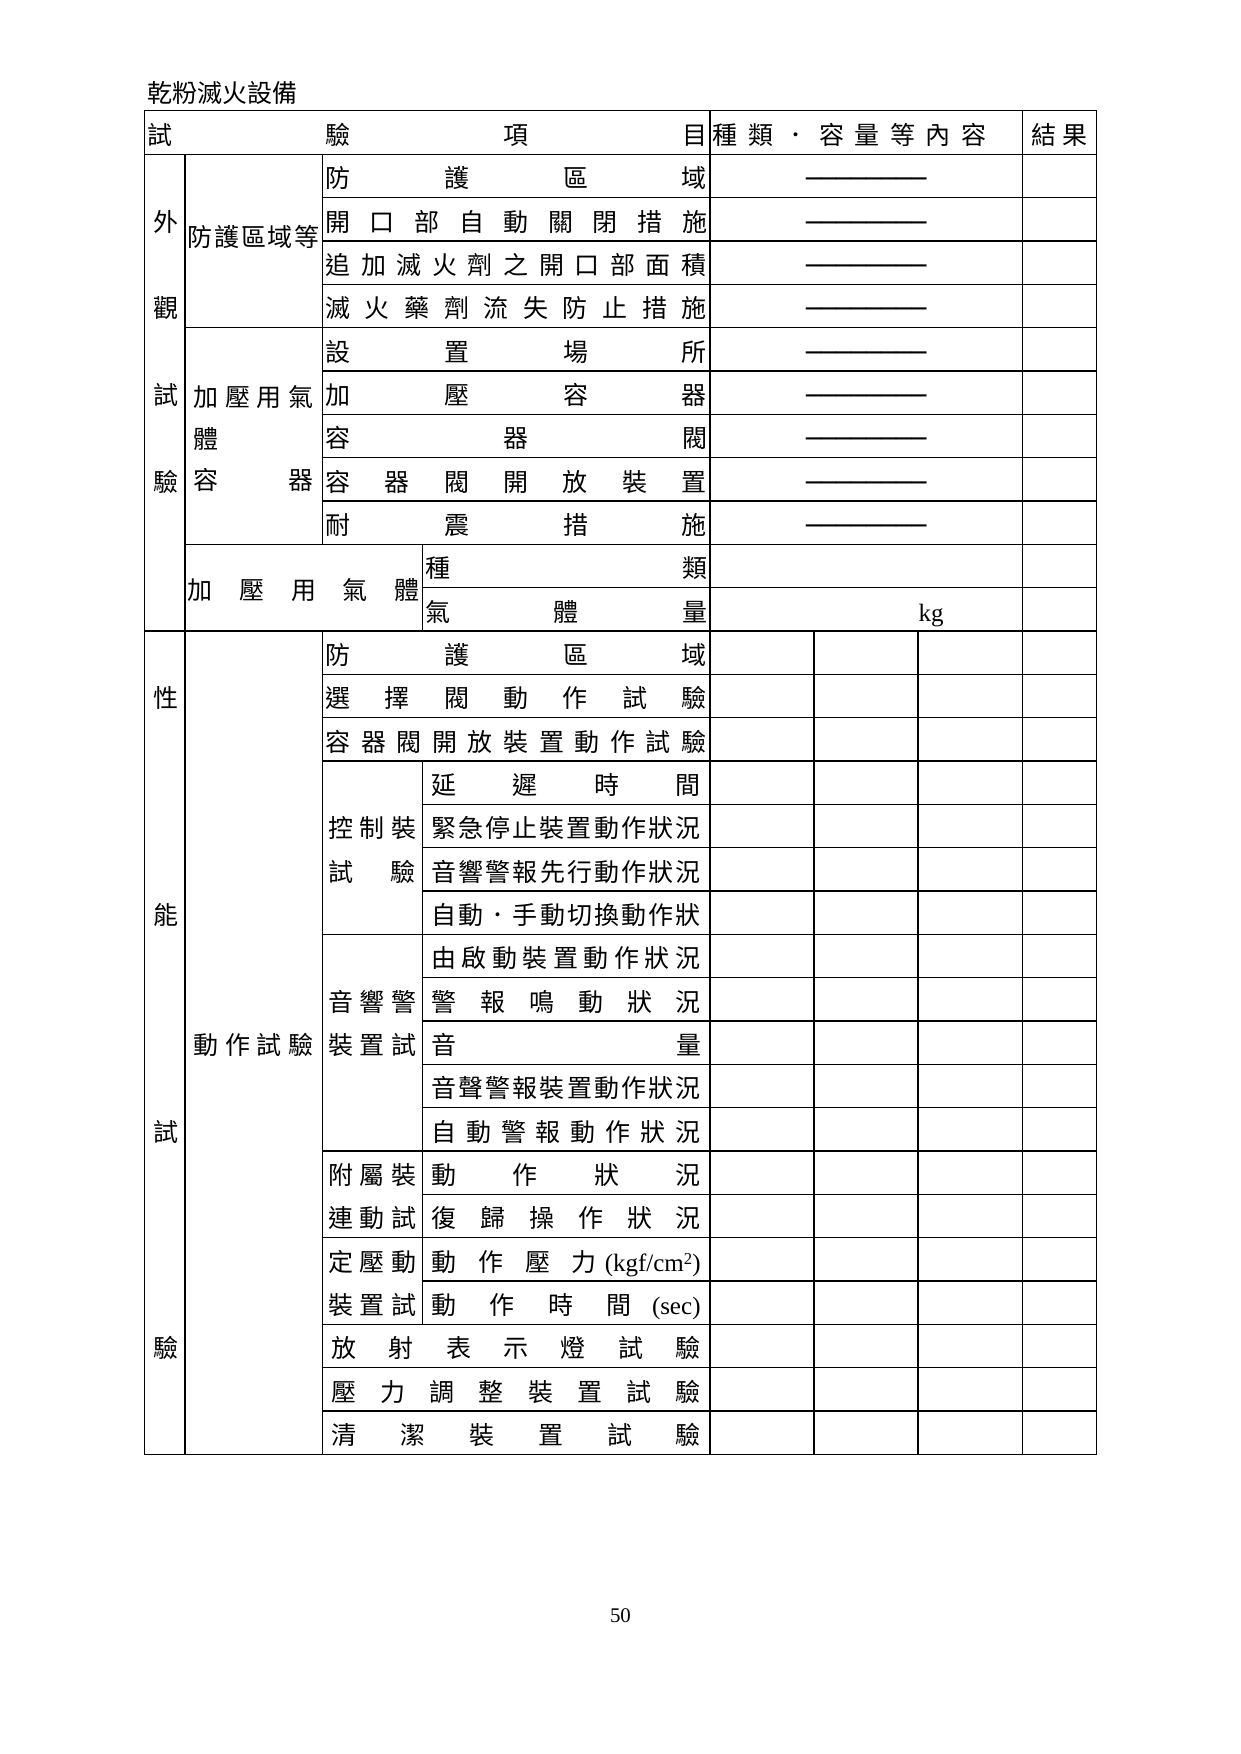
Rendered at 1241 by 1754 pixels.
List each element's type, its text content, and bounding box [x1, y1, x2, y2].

table_cell [815, 632, 917, 673]
table_cell 自動警報動作狀況 [423, 1108, 709, 1150]
table_cell [815, 1152, 917, 1193]
table_cell [323, 1107, 422, 1150]
table_cell [323, 890, 422, 933]
table_cell 試驗 [323, 847, 422, 890]
table_cell [1023, 632, 1096, 673]
table_cell [145, 1280, 184, 1323]
table_cell [1023, 285, 1096, 327]
table_cell [186, 632, 322, 673]
table_cell [186, 1150, 322, 1193]
table_cell 防護區域等 [186, 155, 322, 327]
table_cell [919, 1195, 1022, 1237]
table_cell [186, 760, 322, 803]
table_cell 外 [145, 197, 184, 240]
table_cell 設置場所 [323, 328, 709, 370]
table_cell [711, 805, 813, 847]
table_cell 音響警報先行動作狀況 [423, 848, 709, 890]
table_cell [815, 1412, 917, 1453]
table_cell [711, 935, 813, 977]
table_cell [186, 1324, 322, 1367]
table_cell [919, 1108, 1022, 1150]
table_cell 定壓動作 [323, 1238, 422, 1280]
table_cell [186, 1194, 322, 1237]
table_cell [186, 977, 322, 1020]
table_cell [919, 1152, 1022, 1193]
table_cell 防護區域 [323, 632, 709, 673]
table_cell [186, 934, 322, 977]
table_cell 性 [145, 674, 184, 717]
table_cell [1023, 935, 1096, 977]
table_cell 試 [145, 1107, 184, 1150]
table_cell 連動試驗 [323, 1194, 422, 1237]
table_cell 開口部自動關閉措施 [323, 198, 709, 240]
table_cell [1023, 848, 1096, 890]
text 乾粉滅火設備 [148, 74, 1092, 110]
table_cell 試 [145, 370, 184, 413]
table_cell [919, 675, 1022, 717]
table_cell 控制裝置 [323, 804, 422, 847]
table_cell 復歸操作狀況 [423, 1195, 709, 1237]
table_cell 防護區域 [323, 155, 709, 197]
table_cell [186, 890, 322, 933]
table_cell 音量 [423, 1022, 709, 1063]
table_cell [711, 675, 813, 717]
table_cell [711, 1282, 813, 1323]
table_cell [323, 762, 422, 803]
table_cell [1023, 1325, 1096, 1367]
table_header 結果 [1023, 111, 1096, 153]
table_cell 氣體量 [423, 588, 709, 630]
table_cell 追加滅火劑之開口部面積 [323, 242, 709, 283]
table_cell [919, 892, 1022, 933]
table_cell ──────── [711, 242, 1022, 283]
table_cell [145, 1194, 184, 1237]
table_cell [815, 935, 917, 977]
table_header 種類．容量等內容 [711, 111, 1022, 153]
table_cell [919, 848, 1022, 890]
table_cell [323, 1064, 422, 1107]
table_cell [1023, 1412, 1096, 1453]
table_cell [919, 935, 1022, 977]
table_cell ──────── [711, 155, 1022, 197]
table_cell [711, 1065, 813, 1107]
table_cell [815, 1238, 917, 1280]
table_cell 緊急停止裝置動作狀況 [423, 805, 709, 847]
table_cell [711, 1412, 813, 1453]
table_cell [145, 632, 184, 673]
table_cell [145, 1410, 184, 1453]
table_cell [145, 1064, 184, 1107]
table_cell [711, 1238, 813, 1280]
table_cell [1023, 502, 1096, 543]
table_cell [1023, 1022, 1096, 1063]
table_cell [815, 762, 917, 803]
table_cell [186, 1410, 322, 1453]
table_cell [145, 414, 184, 457]
table_cell [815, 805, 917, 847]
table_cell [711, 978, 813, 1020]
table_cell [186, 1280, 322, 1323]
table_cell [1023, 415, 1096, 457]
table_cell [711, 1325, 813, 1367]
table_cell [815, 1065, 917, 1107]
table_cell [186, 847, 322, 890]
table_cell [711, 1022, 813, 1063]
table_cell [1023, 1238, 1096, 1280]
table_cell [323, 935, 422, 977]
table_cell 動 作 時 間 (sec) [423, 1282, 709, 1323]
table_cell [186, 804, 322, 847]
table_cell [1023, 1282, 1096, 1323]
table_cell [919, 1238, 1022, 1280]
table_cell 裝置試驗 [323, 1280, 422, 1323]
table_cell 音響警報 [323, 977, 422, 1020]
table_cell [186, 717, 322, 760]
table_cell [145, 1237, 184, 1280]
table_cell kg [711, 588, 1022, 630]
table_cell [145, 804, 184, 847]
table_cell [815, 718, 917, 760]
table_cell [919, 1065, 1022, 1107]
table_cell 壓力調整裝置試驗 [323, 1368, 709, 1410]
table_cell [145, 847, 184, 890]
table_cell [1023, 978, 1096, 1020]
table_cell [145, 327, 184, 370]
table_cell 驗 [145, 457, 184, 500]
table_cell 動作狀況 [423, 1152, 709, 1193]
table_cell 裝置試驗 [323, 1020, 422, 1063]
table_cell [1023, 892, 1096, 933]
table_cell [1023, 458, 1096, 500]
table_cell [711, 718, 813, 760]
table_cell 放射表示燈試驗 [323, 1325, 709, 1367]
table_cell [1023, 155, 1096, 197]
table_cell [919, 1325, 1022, 1367]
table_cell 由啟動裝置動作狀況 [423, 935, 709, 977]
table_cell [919, 805, 1022, 847]
table_cell [1023, 1065, 1096, 1107]
table_cell ──────── [711, 502, 1022, 543]
table_cell [1023, 1368, 1096, 1410]
table_cell [1023, 1108, 1096, 1150]
table_cell [711, 762, 813, 803]
table_cell [919, 1022, 1022, 1063]
table_cell [815, 1325, 917, 1367]
table_cell [815, 978, 917, 1020]
table_cell ──────── [711, 328, 1022, 370]
table_cell 耐震措施 [323, 502, 709, 543]
table_cell [145, 544, 184, 587]
table_cell [711, 1108, 813, 1150]
table_cell [145, 155, 184, 197]
table_cell [815, 1022, 917, 1063]
table_cell 種類 [423, 545, 709, 587]
table_cell [815, 1368, 917, 1410]
table_cell [1023, 372, 1096, 413]
table_cell ──────── [711, 458, 1022, 500]
table_cell ──────── [711, 415, 1022, 457]
table_cell 動作試驗 [186, 1020, 322, 1063]
table_cell ──────── [711, 285, 1022, 327]
table_cell [919, 762, 1022, 803]
table_cell [815, 892, 917, 933]
table_cell 加壓容器 [323, 372, 709, 413]
table_cell [919, 978, 1022, 1020]
table_cell [145, 240, 184, 283]
table_cell [815, 675, 917, 717]
table_cell 附屬裝置 [323, 1152, 422, 1193]
table_cell 能 [145, 890, 184, 933]
table_cell [186, 1367, 322, 1410]
table_cell [145, 934, 184, 977]
table_cell [145, 1020, 184, 1063]
table_cell [919, 1282, 1022, 1323]
table_cell [1023, 805, 1096, 847]
table_cell ──────── [711, 372, 1022, 413]
table_cell 滅火藥劑流失防止措施 [323, 285, 709, 327]
table_cell [711, 848, 813, 890]
table_cell 自動．手動切換動作狀況 [423, 892, 709, 933]
table_cell 容器閥 [323, 415, 709, 457]
table_cell 動 作 壓 力(kgf/cm2) [423, 1238, 709, 1280]
table_cell [815, 1282, 917, 1323]
table_cell [815, 1108, 917, 1150]
table_cell 加壓用氣體 [186, 545, 422, 630]
table_cell 選擇閥動作試驗 [323, 675, 709, 717]
table_cell [145, 760, 184, 803]
table_cell 清潔裝置試驗 [323, 1412, 709, 1453]
table_cell [1023, 198, 1096, 240]
table_cell [711, 1195, 813, 1237]
table_cell [186, 1237, 322, 1280]
table_cell [711, 892, 813, 933]
table_cell [145, 1367, 184, 1410]
table_cell [815, 1195, 917, 1237]
table_cell 觀 [145, 284, 184, 327]
table_cell [145, 500, 184, 543]
table_cell 加壓用氣體 容器 [186, 328, 322, 543]
table_cell [919, 1368, 1022, 1410]
table_cell [711, 545, 1022, 587]
table_cell [1023, 242, 1096, 283]
table_cell [1023, 588, 1096, 630]
table_cell [186, 1107, 322, 1150]
table_cell [1023, 545, 1096, 587]
table_cell [1023, 675, 1096, 717]
table_cell 警報鳴動狀況 [423, 978, 709, 1020]
table_cell [1023, 1152, 1096, 1193]
table_cell [815, 848, 917, 890]
table_cell [1023, 1195, 1096, 1237]
table_cell 容器閥開放裝置動作試驗 [323, 718, 709, 760]
table_cell [145, 717, 184, 760]
table_cell 容器閥開放裝置 [323, 458, 709, 500]
table_cell ──────── [711, 198, 1022, 240]
table_cell [1023, 718, 1096, 760]
table_cell 音聲警報裝置動作狀況 [423, 1065, 709, 1107]
table_cell [919, 632, 1022, 673]
table_cell [145, 977, 184, 1020]
table_cell [186, 1064, 322, 1107]
table_cell [919, 718, 1022, 760]
table_cell 延遲時間 [423, 762, 709, 803]
table_header 試驗項目 [145, 111, 709, 153]
table_cell [1023, 328, 1096, 370]
table_cell [186, 674, 322, 717]
table_cell [145, 1150, 184, 1193]
table_cell [145, 587, 184, 630]
table_cell [711, 1368, 813, 1410]
table_cell [1023, 762, 1096, 803]
table_cell 驗 [145, 1324, 184, 1367]
table_cell [711, 1152, 813, 1193]
table_cell [919, 1412, 1022, 1453]
table_cell [711, 632, 813, 673]
